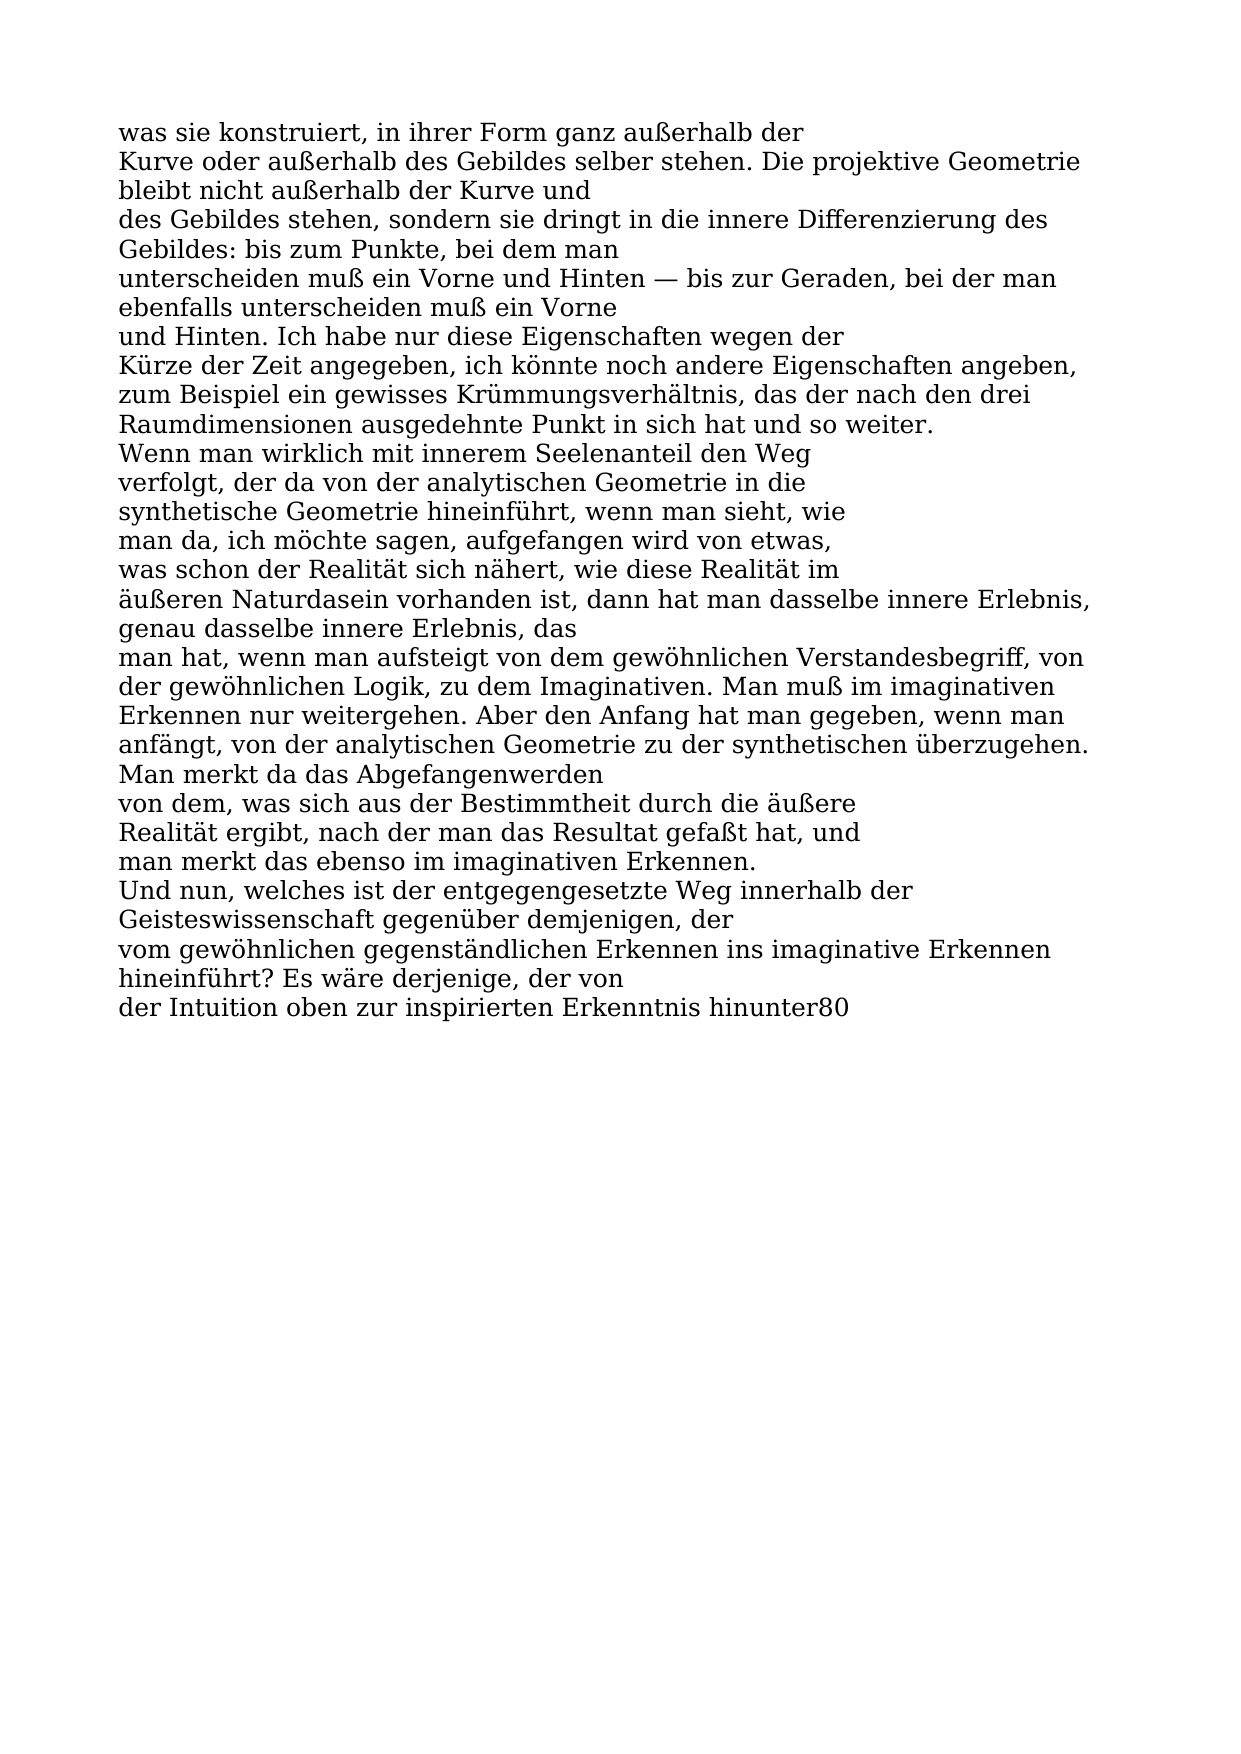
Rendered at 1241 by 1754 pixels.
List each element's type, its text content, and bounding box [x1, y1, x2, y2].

text des Gebildes stehen, sondern sie dringt in die innere Differenzierung des Gebildes: bis zum Punkte, bei dem man [118, 206, 1122, 264]
text Realität ergibt, nach der man das Resultat gefaßt hat, und [118, 818, 1122, 847]
text anfängt, von der analytischen Geometrie zu der synthetischen überzugehen. Man merkt da das Abgefangenwerden [118, 731, 1122, 789]
text Wenn man wirklich mit innerem Seelenanteil den Weg [118, 439, 1122, 468]
text und Hinten. Ich habe nur diese Eigenschaften wegen der [118, 322, 1122, 351]
text unterscheiden muß ein Vorne und Hinten — bis zur Geraden, bei der man ebenfalls unterscheiden muß ein Vorne [118, 264, 1122, 322]
text man merkt das ebenso im imaginativen Erkennen. [118, 847, 1122, 876]
text verfolgt, der da von der analytischen Geometrie in die [118, 468, 1122, 497]
text Kurve oder außerhalb des Gebildes selber stehen. Die projektive Geometrie bleibt nicht außerhalb der Kurve und [118, 147, 1122, 206]
text von dem, was sich aus der Bestimmtheit durch die äußere [118, 789, 1122, 818]
text was sie konstruiert, in ihrer Form ganz außerhalb der [118, 118, 1122, 147]
text vom gewöhnlichen gegenständlichen Erkennen ins imaginative Erkennen hineinführt? Es wäre derjenige, der von [118, 935, 1122, 993]
text Und nun, welches ist der entgegengesetzte Weg innerhalb der Geisteswissenschaft gegenüber demjenigen, der [118, 876, 1122, 935]
text der Intuition oben zur inspirierten Erkenntnis hinunter80 [118, 993, 1122, 1022]
text man da, ich möchte sagen, aufgefangen wird von etwas, [118, 526, 1122, 556]
text äußeren Naturdasein vorhanden ist, dann hat man dasselbe innere Erlebnis, genau dasselbe innere Erlebnis, das [118, 585, 1122, 643]
text synthetische Geometrie hineinführt, wenn man sieht, wie [118, 497, 1122, 526]
text man hat, wenn man aufsteigt von dem gewöhnlichen Verstandesbegriff, von der gewöhnlichen Logik, zu dem Imaginativen. Man muß im imaginativen Erkennen nur weitergehen. Aber den Anfang hat man gegeben, wenn man [118, 643, 1122, 731]
text was schon der Realität sich nähert, wie diese Realität im [118, 556, 1122, 585]
text Kürze der Zeit angegeben, ich könnte noch andere Eigenschaften angeben, zum Beispiel ein gewisses Krümmungsverhältnis, das der nach den drei Raumdimensionen ausgedehnte Punkt in sich hat und so weiter. [118, 351, 1122, 439]
